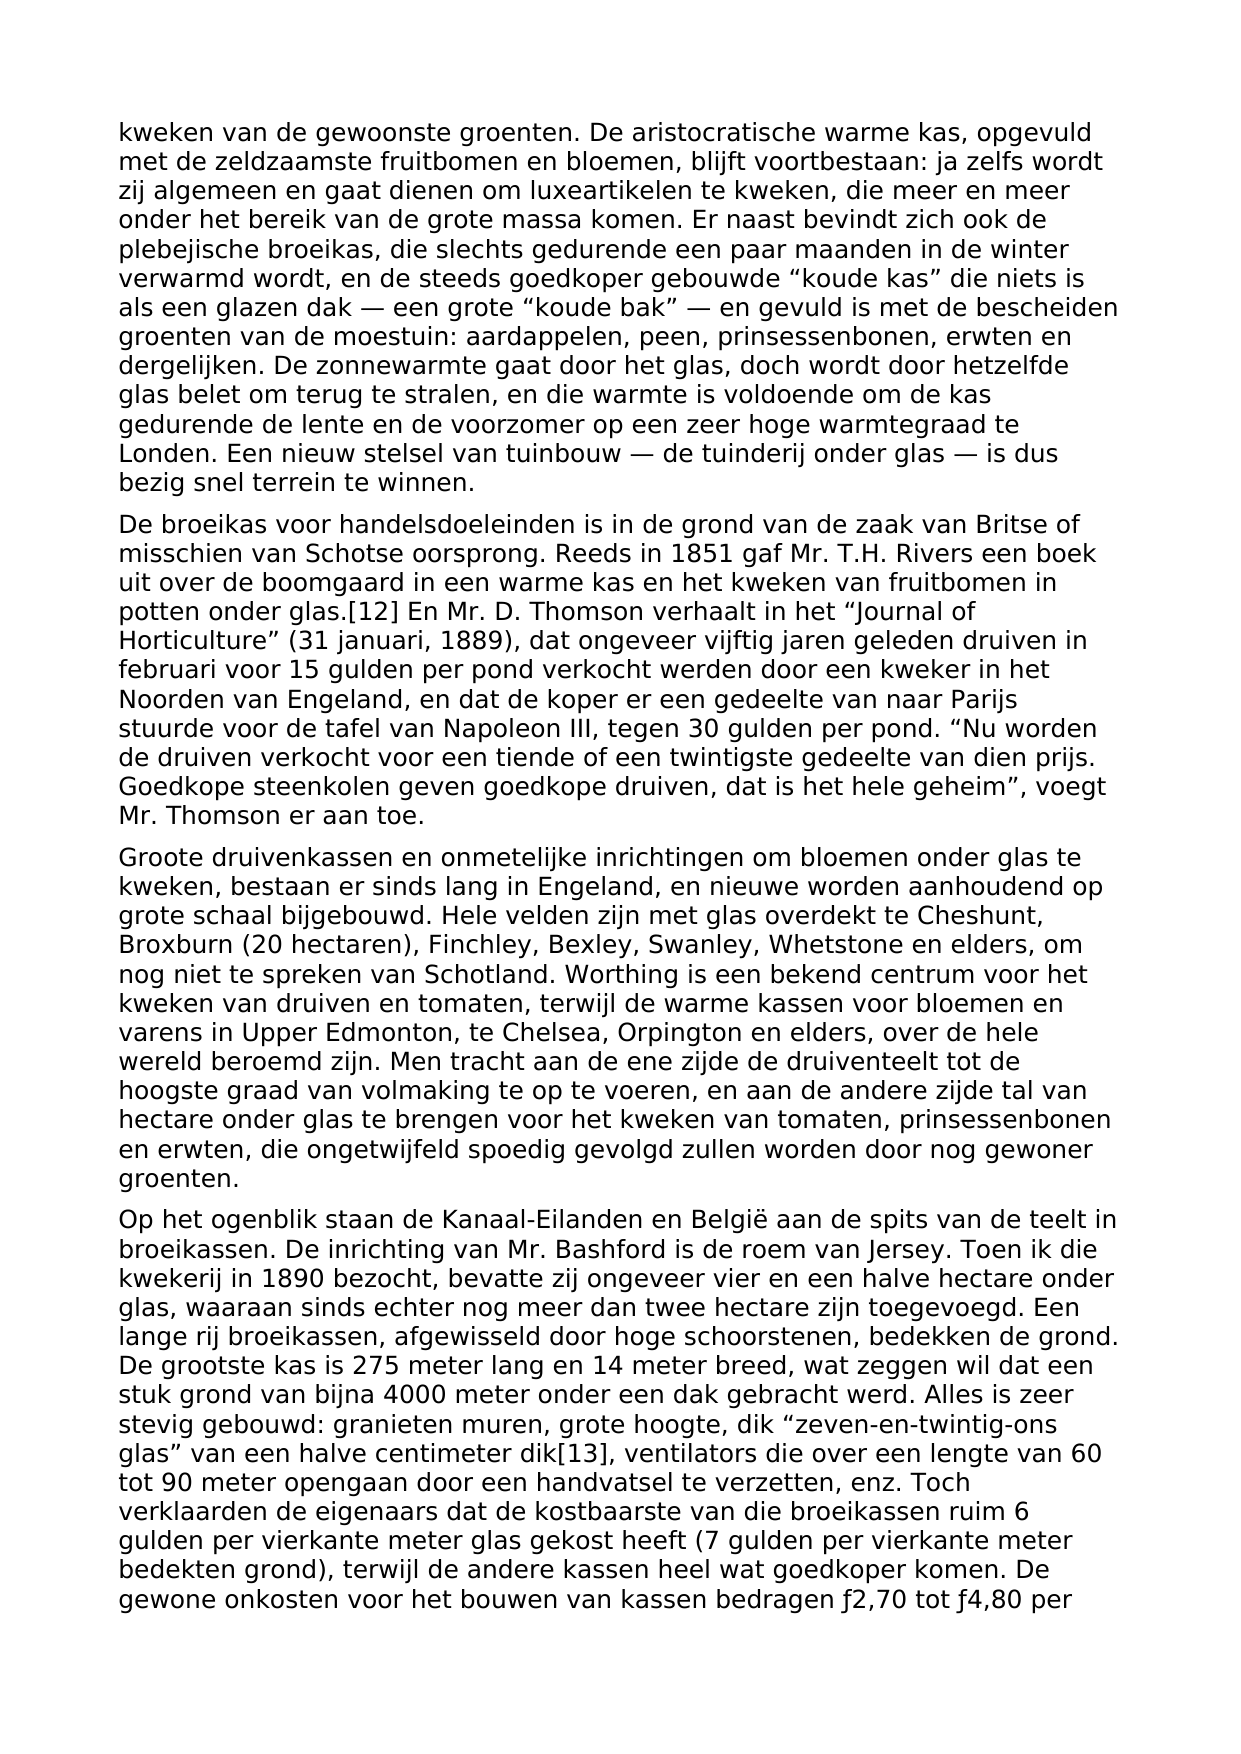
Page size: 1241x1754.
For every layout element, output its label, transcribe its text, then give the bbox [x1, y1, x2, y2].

text De broeikas voor handelsdoeleinden is in de grond van de zaak van Britse of misschien van Schotse oorsprong. Reeds in 1851 gaf Mr. T.H. Rivers een boek uit over de boomgaard in een warme kas en het kweken van fruitbomen in potten onder glas.[12] En Mr. D. Thomson verhaalt in het “Journal of Horticulture” (31 januari, 1889), dat ongeveer vijftig jaren geleden druiven in februari voor 15 gulden per pond verkocht werden door een kweker in het Noorden van Engeland, en dat de koper er een gedeelte van naar Parijs stuurde voor de tafel van Napoleon III, tegen 30 gulden per pond. “Nu worden de druiven verkocht voor een tiende of een twintigste gedeelte van dien prijs. Goedkope steenkolen geven goedkope druiven, dat is het hele geheim”, voegt Mr. Thomson er aan toe. [118, 510, 1122, 831]
text Op het ogenblik staan de Kanaal-Eilanden en België aan de spits van de teelt in broeikassen. De inrichting van Mr. Bashford is de roem van Jersey. Toen ik die kwekerij in 1890 bezocht, bevatte zij ongeveer vier en een halve hectare onder glas, waaraan sinds echter nog meer dan twee hectare zijn toegevoegd. Een lange rij broeikassen, afgewisseld door hoge schoorstenen, bedekken de grond. De grootste kas is 275 meter lang en 14 meter breed, wat zeggen wil dat een stuk grond van bijna 4000 meter onder een dak gebracht werd. Alles is zeer stevig gebouwd: granieten muren, grote hoogte, dik “zeven-en-twintig-ons glas” van een halve centimeter dik[13], ventilators die over een lengte van 60 tot 90 meter opengaan door een handvatsel te verzetten, enz. Toch verklaarden de eigenaars dat de kostbaarste van die broeikassen ruim 6 gulden per vierkante meter glas gekost heeft (7 gulden per vierkante meter bedekten grond), terwijl de andere kassen heel wat goedkoper komen. De gewone onkosten voor het bouwen van kassen bedragen ƒ2,70 tot ƒ4,80 per [118, 1206, 1122, 1614]
text kweken van de gewoonste groenten. De aristocratische warme kas, opgevuld met de zeldzaamste fruitbomen en bloemen, blijft voortbestaan: ja zelfs wordt zij algemeen en gaat dienen om luxeartikelen te kweken, die meer en meer onder het bereik van de grote massa komen. Er naast bevindt zich ook de plebejische broeikas, die slechts gedurende een paar maanden in de winter verwarmd wordt, en de steeds goedkoper gebouwde “koude kas” die niets is als een glazen dak — een grote “koude bak” — en gevuld is met de bescheiden groenten van de moestuin: aardappelen, peen, prinsessenbonen, erwten en dergelijken. De zonnewarmte gaat door het glas, doch wordt door hetzelfde glas belet om terug te stralen, en die warmte is voldoende om de kas gedurende de lente en de voorzomer op een zeer hoge warmtegraad te Londen. Een nieuw stelsel van tuinbouw — de tuinderij onder glas — is dus bezig snel terrein te winnen. [118, 118, 1122, 497]
text Groote druivenkassen en onmetelijke inrichtingen om bloemen onder glas te kweken, bestaan er sinds lang in Engeland, en nieuwe worden aanhoudend op grote schaal bijgebouwd. Hele velden zijn met glas overdekt te Cheshunt, Broxburn (20 hectaren), Finchley, Bexley, Swanley, Whetstone en elders, om nog niet te spreken van Schotland. Worthing is een bekend centrum voor het kweken van druiven en tomaten, terwijl de warme kassen voor bloemen en varens in Upper Edmonton, te Chelsea, Orpington en elders, over de hele wereld beroemd zijn. Men tracht aan de ene zijde de druiventeelt tot de hoogste graad van volmaking te op te voeren, en aan de andere zijde tal van hectare onder glas te brengen voor het kweken van tomaten, prinsessenbonen en erwten, die ongetwijfeld spoedig gevolgd zullen worden door nog gewoner groenten. [118, 843, 1122, 1193]
